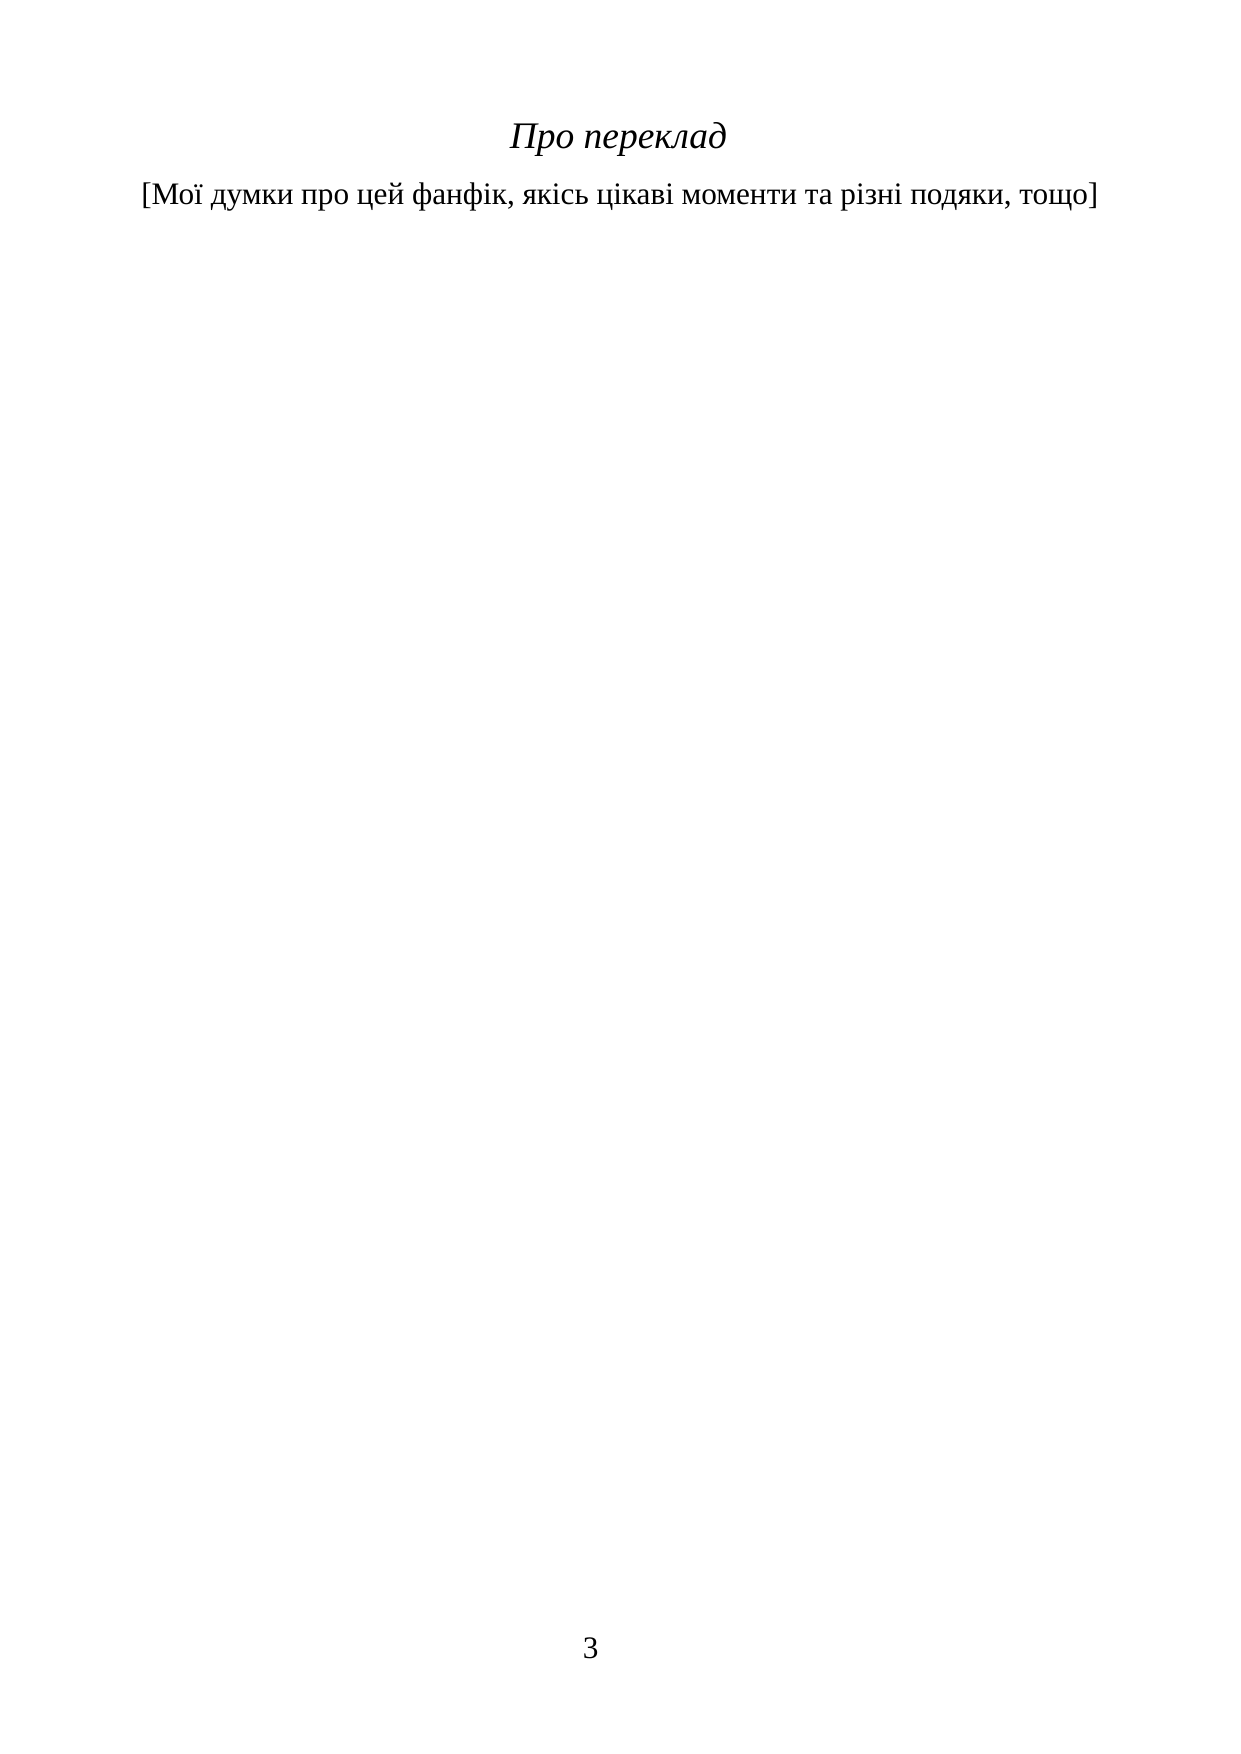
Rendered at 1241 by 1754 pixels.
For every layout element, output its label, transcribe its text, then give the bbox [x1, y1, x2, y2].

text [Мої думки про цей фанфік, якісь цікаві моменти та різні подяки, тощо] [88, 175, 1152, 211]
subtitle Про переклад [88, 113, 1152, 157]
